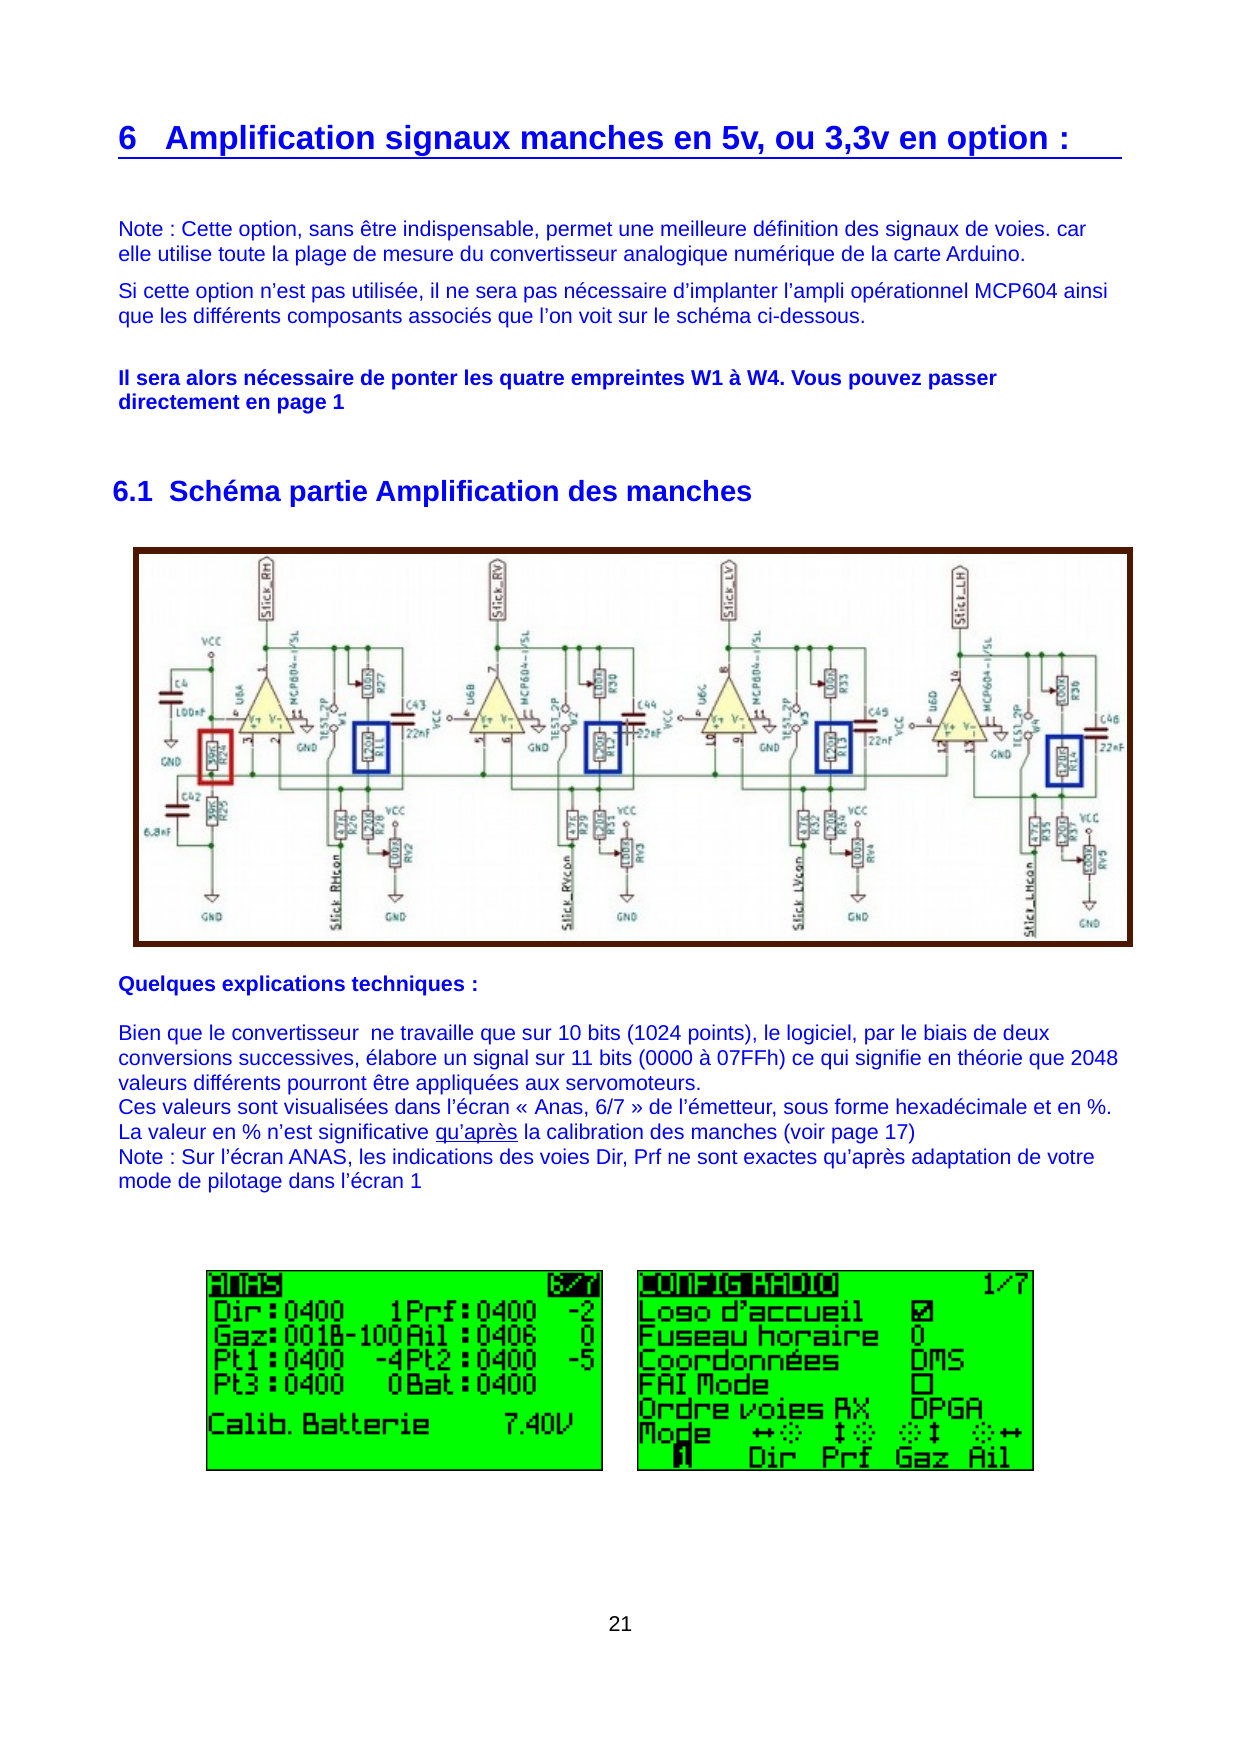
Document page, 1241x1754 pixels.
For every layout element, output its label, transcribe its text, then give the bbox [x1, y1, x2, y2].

text Note : Sur l’écran ANAS, les indications des voies Dir, Prf ne sont exactes qu’après adaptation de votre mode de pilotage dans l’écran 1 [118, 1144, 1122, 1193]
text Il sera alors nécessaire de ponter les quatre empreintes W1 à W4. Vous pouvez passer directement en page 1 [118, 365, 1122, 414]
text Si cette option n’est pas utilisée, il ne sera pas nécessaire d’implanter l’ampli opérationnel MCP604 ainsi que les différents composants associés que l’on voit sur le schéma ci-dessous. [118, 278, 1122, 328]
text Bien que le convertisseur ne travaille que sur 10 bits (1024 points), le logiciel, par le biais de deux conversions successives, élabore un signal sur 11 bits (0000 à 07FFh) ce qui signifie en théorie que 2048 valeurs différents pourront être appliquées aux servomoteurs. [118, 1021, 1122, 1094]
text Note : Cette option, sans être indispensable, permet une meilleure définition des signaux de voies. car elle utilise toute la plage de mesure du convertisseur analogique numérique de la carte Arduino. [118, 216, 1122, 266]
subtitle 6 Amplification signaux manches en 5v, ou 3,3v en option : [118, 118, 1122, 157]
text Ces valeurs sont visualisées dans l’écran « Anas, 6/7 » de l’émetteur, sous forme hexadécimale et en %. La valeur en % n’est significative qu’après la calibration des manches (voir page 17) [118, 1094, 1122, 1144]
subtitle 6.1 Schéma partie Amplification des manches [112, 474, 1122, 508]
picture [637, 1270, 1034, 1471]
picture [141, 555, 1125, 940]
text Quelques explications techniques : [118, 545, 1122, 996]
picture [206, 1270, 603, 1471]
